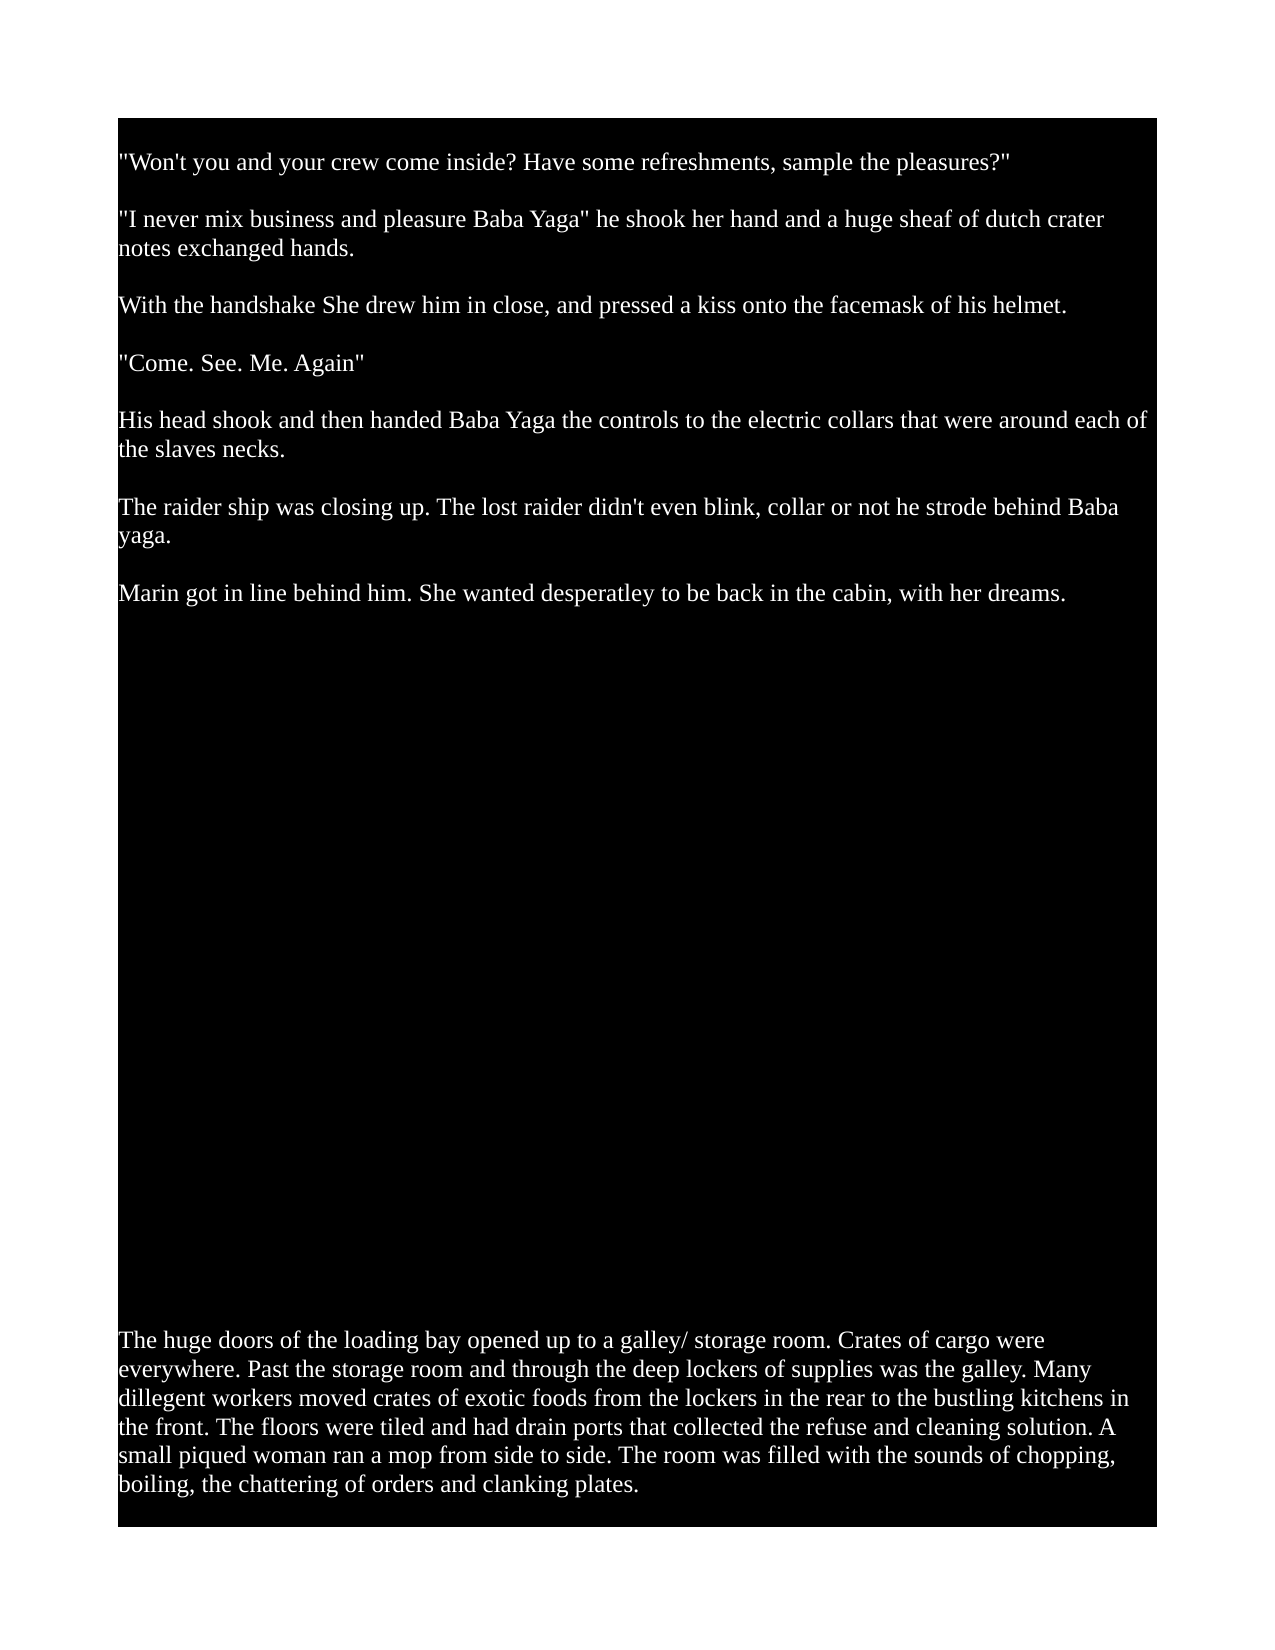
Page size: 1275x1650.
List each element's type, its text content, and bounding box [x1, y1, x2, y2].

text Marin got in line behind him. She wanted desperatley to be back in the cabin, with her dreams. [118, 578, 1157, 607]
text The huge doors of the loading bay opened up to a galley/ storage room. Crates of cargo were everywhere. Past the storage room and through the deep lockers of supplies was the galley. Many dillegent workers moved crates of exotic foods from the lockers in the rear to the bustling kitchens in the front. The floors were tiled and had drain ports that collected the refuse and cleaning solution. A small piqued woman ran a mop from side to side. The room was filled with the sounds of chopping, boiling, the chattering of orders and clanking plates. [118, 1326, 1157, 1498]
text "Won't you and your crew come inside? Have some refreshments, sample the pleasures?" [118, 147, 1157, 176]
text "I never mix business and pleasure Baba Yaga" he shook her hand and a huge sheaf of dutch crater notes exchanged hands. [118, 204, 1157, 262]
text The raider ship was closing up. The lost raider didn't even blink, collar or not he strode behind Baba yaga. [118, 492, 1157, 549]
text His head shook and then handed Baba Yaga the controls to the electric collars that were around each of the slaves necks. [118, 406, 1157, 463]
text "Come. See. Me. Again" [118, 348, 1157, 377]
text With the handshake She drew him in close, and pressed a kiss onto the facemask of his helmet. [118, 291, 1157, 319]
